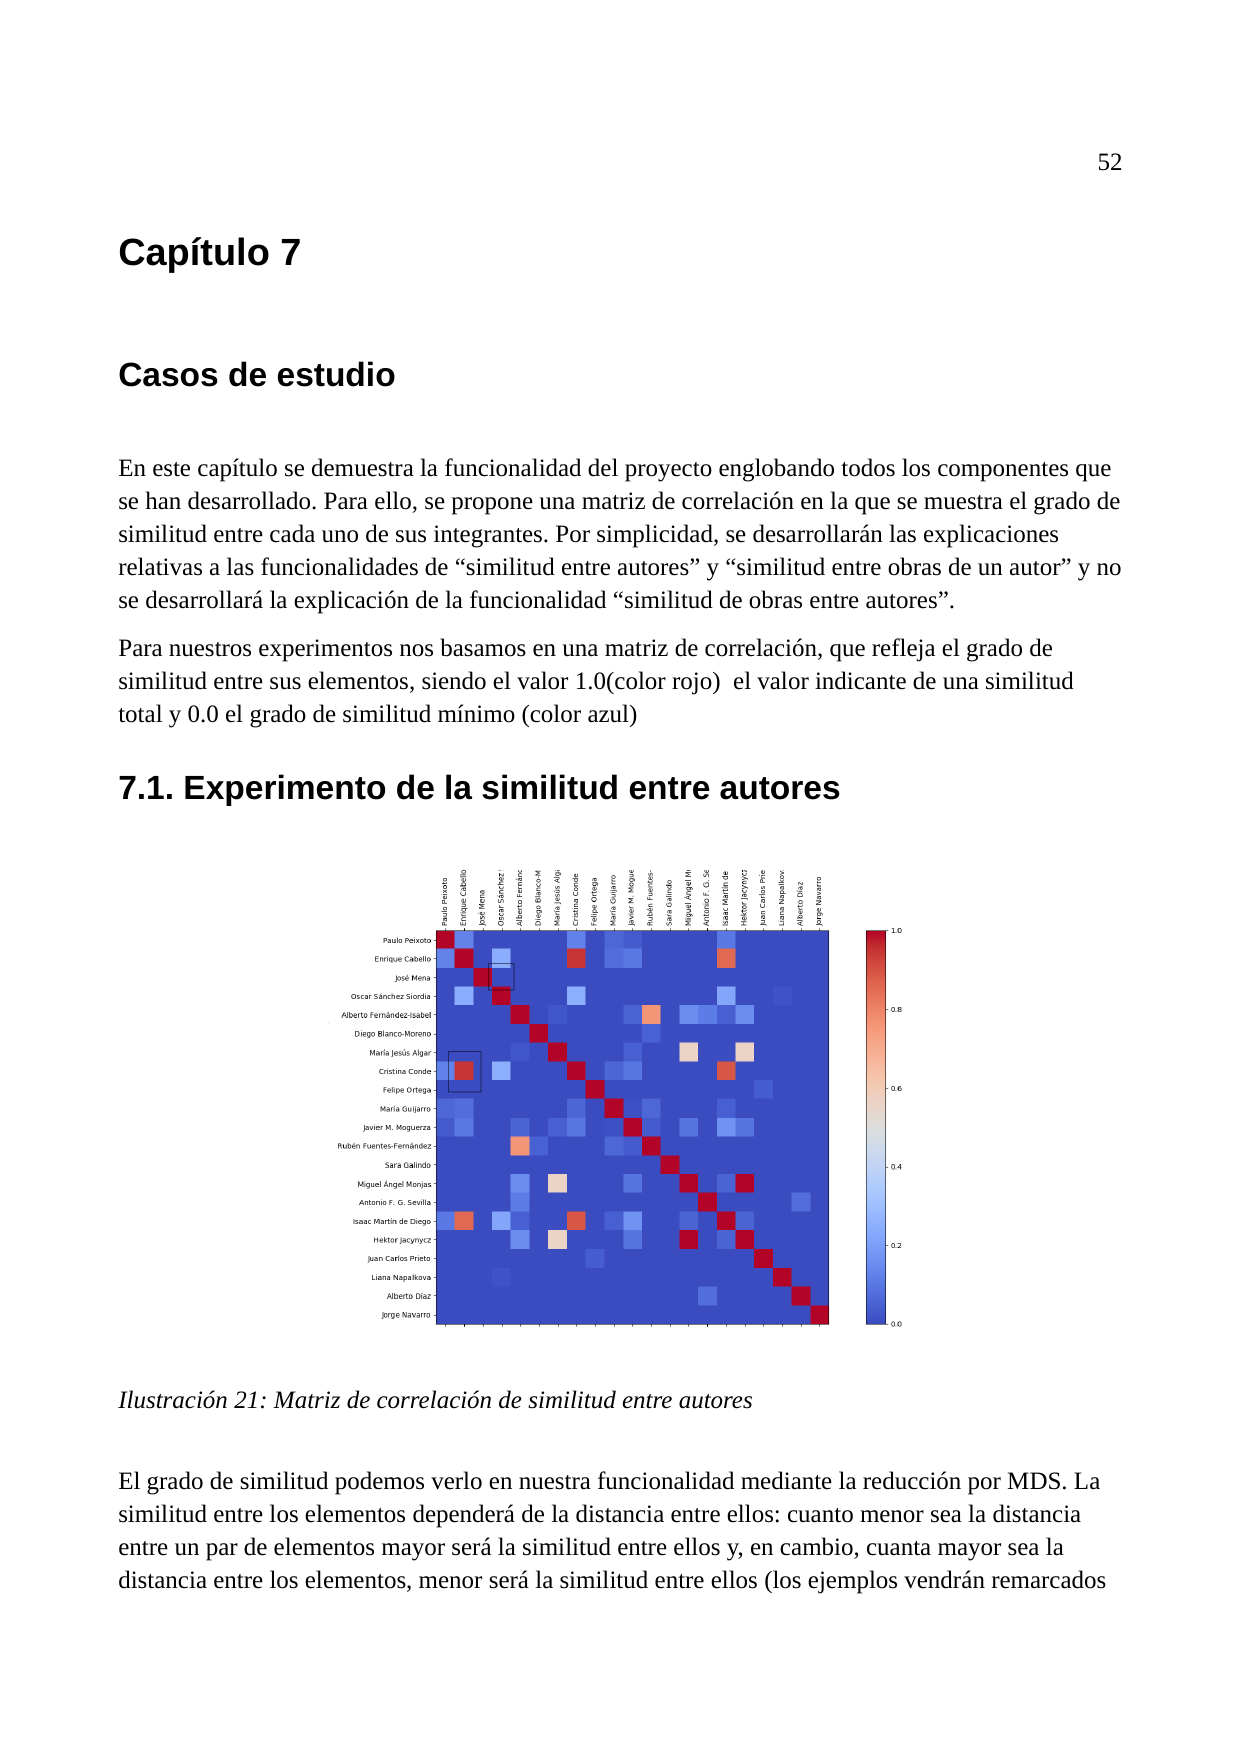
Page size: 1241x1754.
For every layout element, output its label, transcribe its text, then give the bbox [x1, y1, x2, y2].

subtitle 7.1. Experimento de la similitud entre autores [118, 768, 1122, 845]
text En este capítulo se demuestra la funcionalidad del proyecto englobando todos los componentes que se han desarrollado. Para ello, se propone una matriz de correlación en la que se muestra el grado de similitud entre cada uno de sus integrantes. Por simplicidad, se desarrollarán las explicaciones relativas a las funcionalidades de “similitud entre autores” y “similitud entre obras de un autor” y no se desarrollará la explicación de la funcionalidad “similitud de obras entre autores”. [118, 453, 1122, 614]
text Ilustración 21: Matriz de correlación de similitud entre autores [118, 1380, 1122, 1414]
subtitle Casos de estudio [118, 355, 1122, 393]
subtitle Capítulo 7 [118, 230, 1122, 274]
text El grado de similitud podemos verlo en nuestra funcionalidad mediante la reducción por MDS. La similitud entre los elementos dependerá de la distancia entre ellos: cuanto menor sea la distancia entre un par de elementos mayor será la similitud entre ellos y, en cambio, cuanta mayor sea la distancia entre los elementos, menor será la similitud entre ellos (los ejemplos vendrán remarcados [118, 1466, 1122, 1594]
picture [118, 870, 1072, 1380]
text Para nuestros experimentos nos basamos en una matriz de correlación, que refleja el grado de similitud entre sus elementos, siendo el valor 1.0(color rojo) el valor indicante de una similitud total y 0.0 el grado de similitud mínimo (color azul) [118, 633, 1122, 728]
